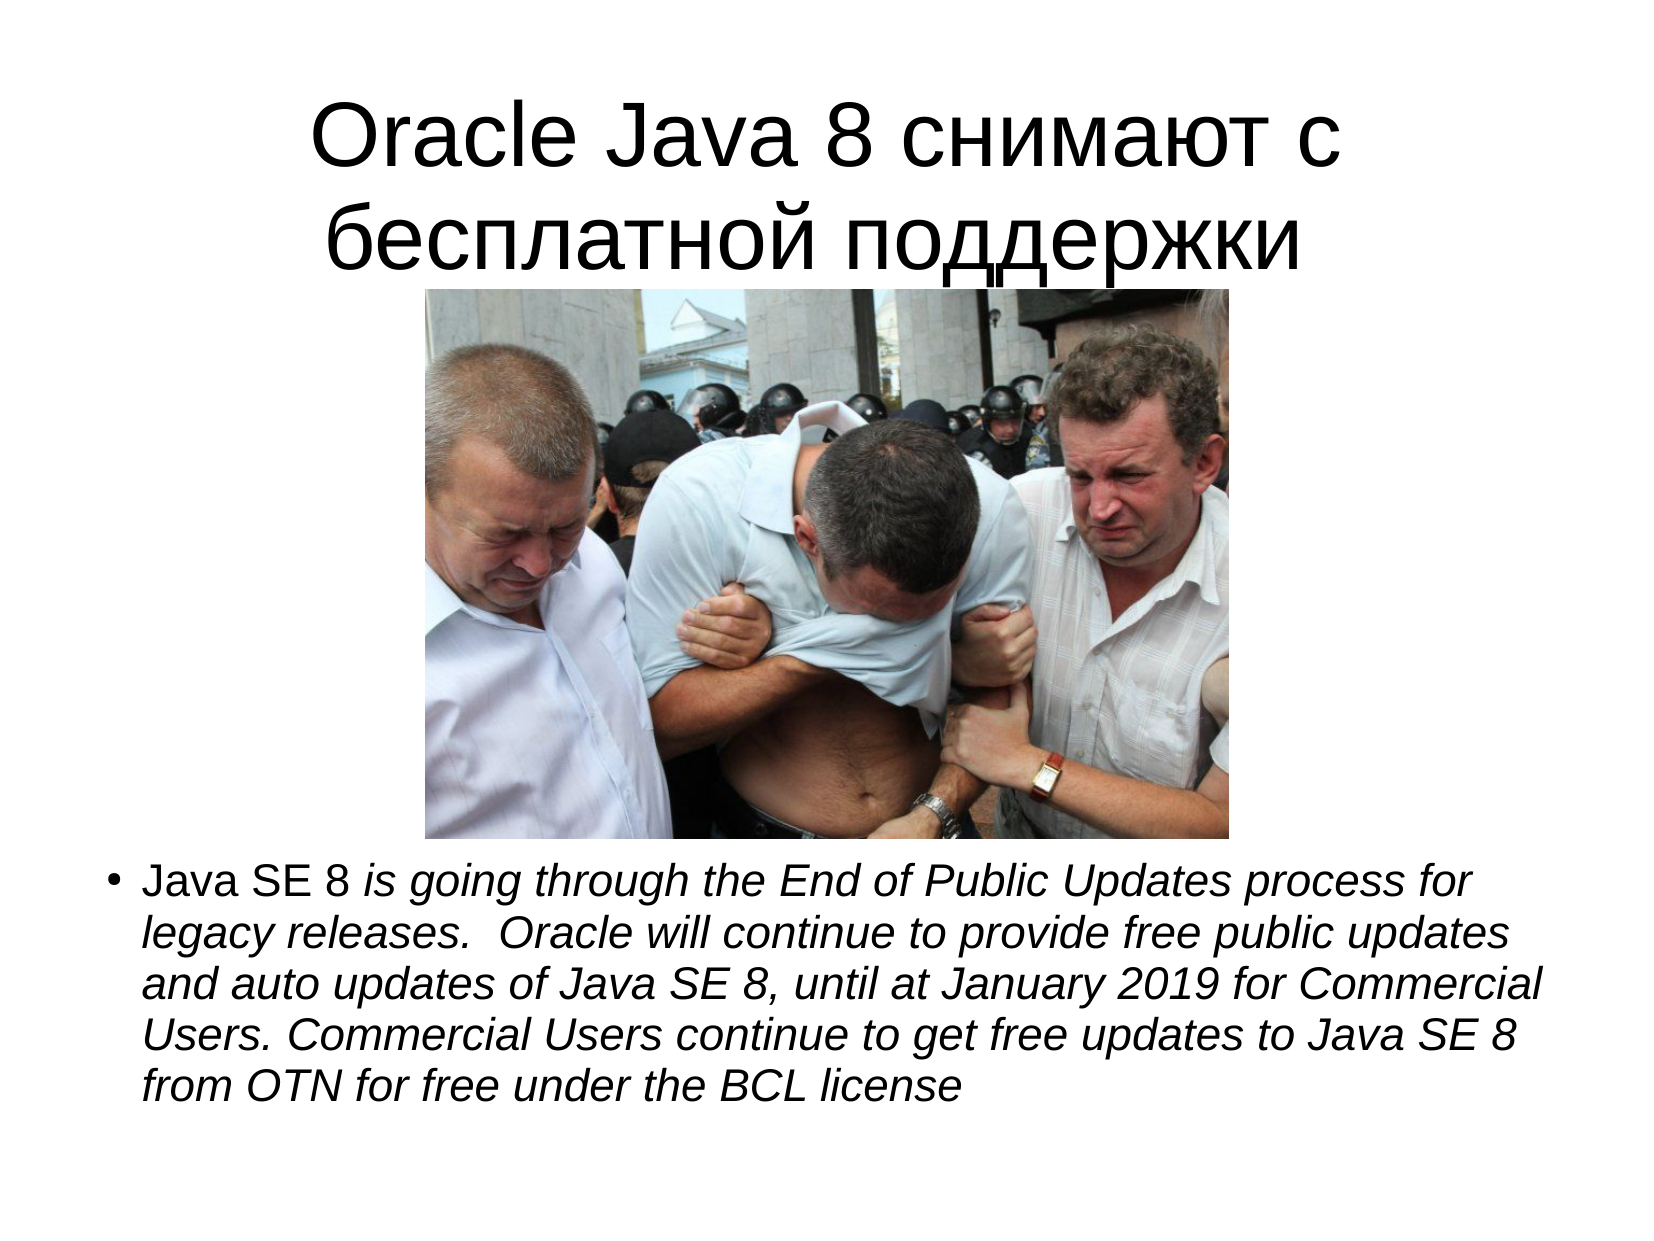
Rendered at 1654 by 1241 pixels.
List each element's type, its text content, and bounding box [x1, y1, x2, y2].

title Oracle Java 8 снимают с бесплатной поддержки [82, 82, 1571, 290]
picture [425, 289, 1229, 839]
subtitle Java SE 8 is going through the End of Public Updates process for legacy releases. Oracle will continue to provide free public updates and auto updates of Java SE 8, until at January 2019 for Commercial Users. Commercial Users continue to get free updates to Java SE 8 from OTN for free under the BCL license [106, 803, 1595, 1164]
